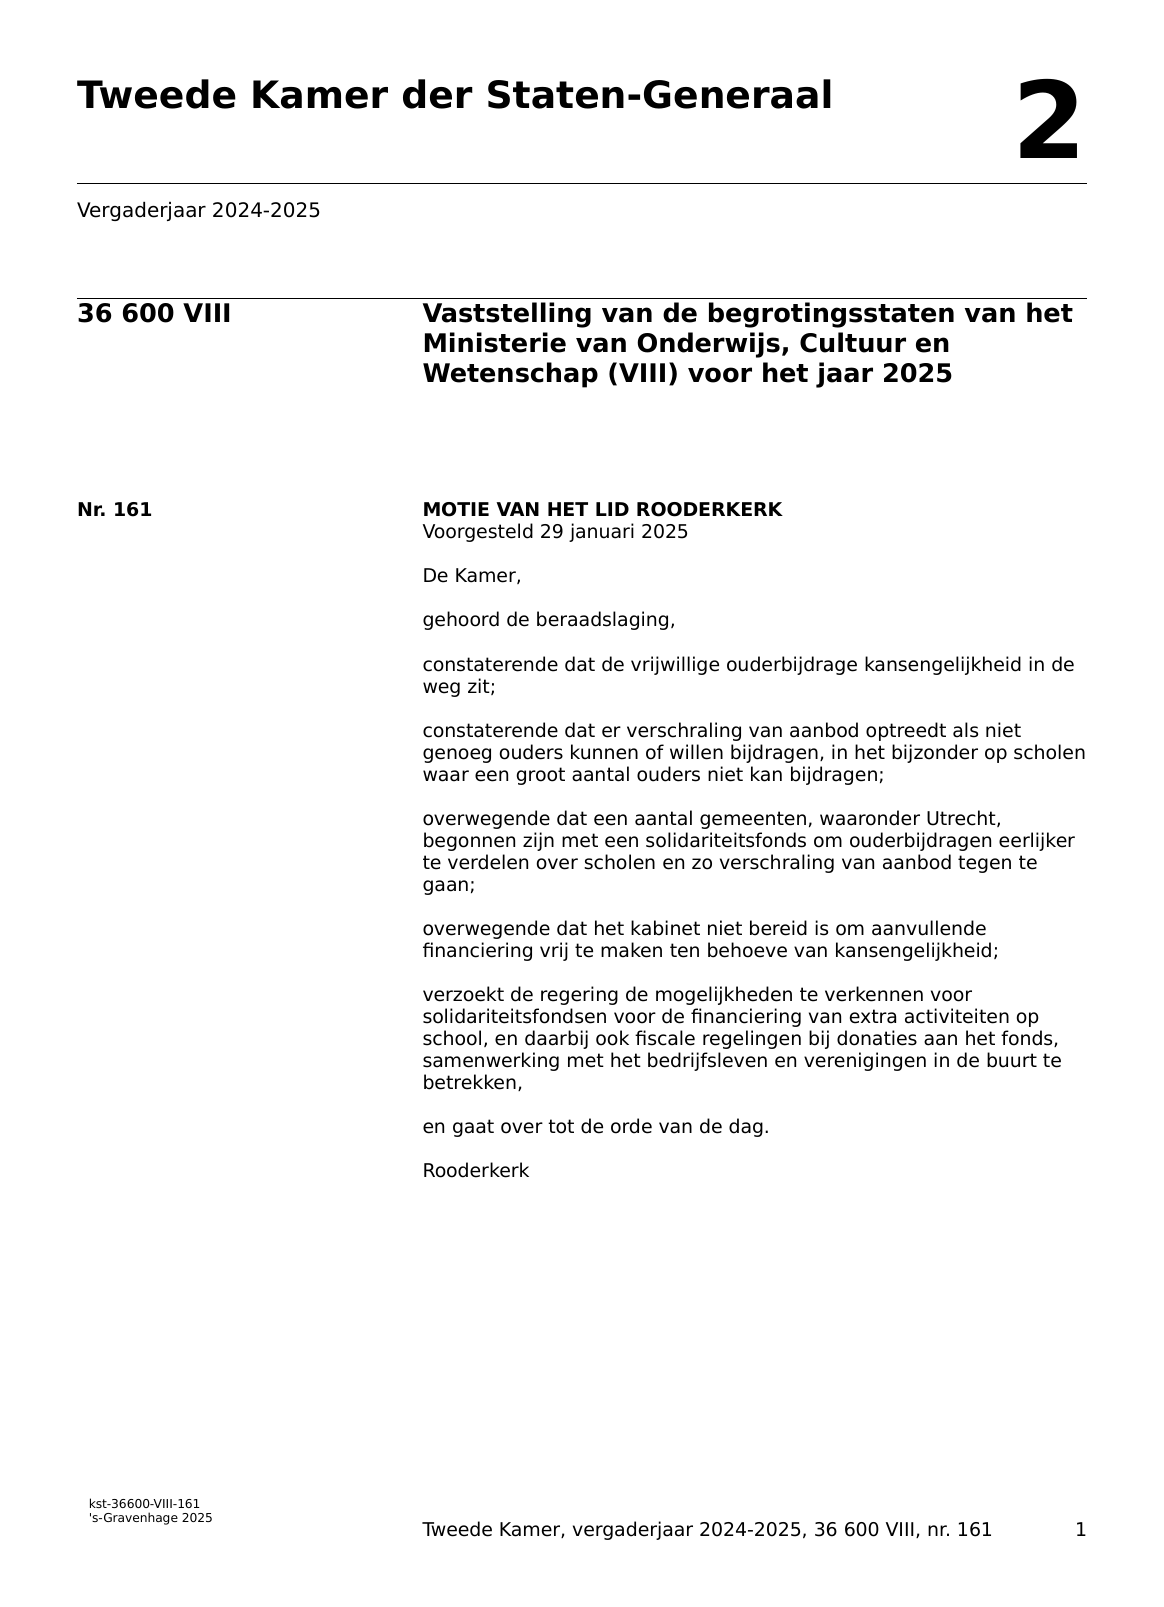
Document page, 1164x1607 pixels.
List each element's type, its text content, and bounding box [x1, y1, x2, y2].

subtitle Nr. 161 MOTIE VAN HET LID ROODERKERK [77, 499, 1087, 521]
subtitle 36 600 VIII Vaststelling van de begrotingsstaten van het Ministerie van Onderwijs, Cultuur en Wetenschap (VIII) voor het jaar 2025 [77, 299, 1087, 388]
text constaterende dat de vrijwillige ouderbijdrage kansengelijkheid in de weg zit; [422, 653, 1087, 697]
text overwegende dat het kabinet niet bereid is om aanvullende financiering vrij te maken ten behoeve van kansengelijkheid; [422, 918, 1087, 962]
text Rooderkerk [422, 1160, 1087, 1182]
text De Kamer, [422, 565, 1087, 587]
text overwegende dat een aantal gemeenten, waaronder Utrecht, begonnen zijn met een solidariteitsfonds om ouderbijdragen eerlijker te verdelen over scholen en zo verschraling van aanbod tegen te gaan; [422, 808, 1087, 896]
text 's-Gravenhage 2025 [88, 1511, 323, 1525]
text kst-36600-VIII-161 [88, 1497, 323, 1511]
text verzoekt de regering de mogelijkheden te verkennen voor solidariteitsfondsen voor de financiering van extra activiteiten op school, en daarbij ook fiscale regelingen bij donaties aan het fonds, samenwerking met het bedrijfsleven en verenigingen in de buurt te betrekken, [422, 984, 1087, 1094]
text gehoord de beraadslaging, [422, 609, 1087, 631]
text Voorgesteld 29 januari 2025 [422, 521, 1087, 543]
text constaterende dat er verschraling van aanbod optreedt als niet genoeg ouders kunnen of willen bijdragen, in het bijzonder op scholen waar een groot aantal ouders niet kan bijdragen; [422, 720, 1087, 786]
table_header 2 [886, 59, 1087, 183]
text en gaat over tot de orde van de dag. [422, 1116, 1087, 1138]
table_cell Vergaderjaar 2024-2025 [77, 184, 1087, 298]
table_header Tweede Kamer der Staten-Generaal [77, 59, 886, 183]
